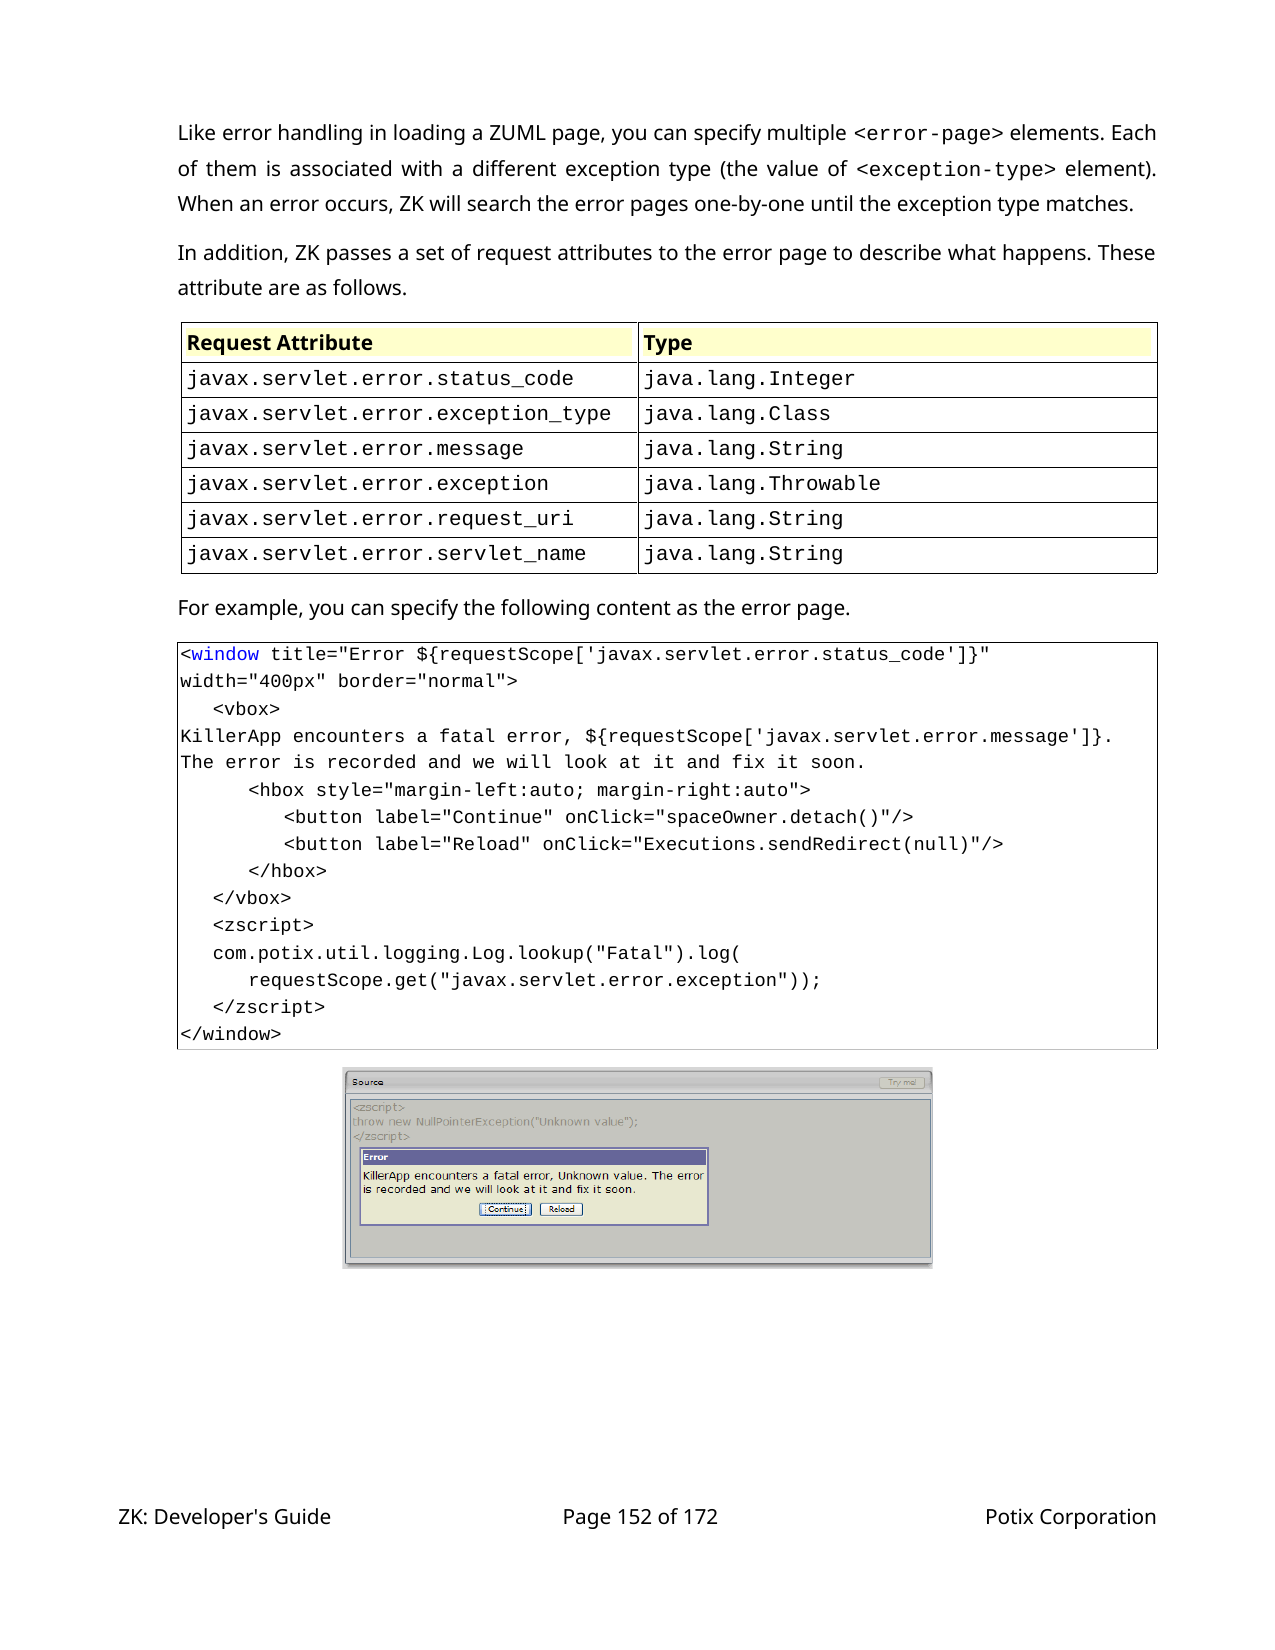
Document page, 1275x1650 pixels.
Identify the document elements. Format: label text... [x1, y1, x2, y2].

text </zscript> [178, 995, 1157, 1019]
table_cell javax.servlet.error.message [182, 433, 637, 467]
text <window title="Error ${requestScope['javax.servlet.error.status_code']}" [178, 643, 1157, 666]
text KillerApp encounters a fatal error, ${requestScope['javax.servlet.error.message']}. The error is recorded and we will look at it and fix it soon. [178, 724, 1157, 774]
text <button label="Reload" onClick="Executions.sendRedirect(null)"/> [178, 832, 1157, 856]
table_cell javax.servlet.error.status_code [182, 363, 637, 397]
text </window> [178, 1022, 1157, 1049]
text <zscript> [178, 913, 1157, 938]
text width="400px" border="normal"> [178, 669, 1157, 693]
picture [342, 1067, 933, 1269]
table_cell javax.servlet.error.request_uri [182, 503, 637, 537]
table_cell java.lang.String [639, 503, 1157, 537]
table_cell javax.servlet.error.exception [182, 468, 637, 502]
text <hbox style="margin-left:auto; margin-right:auto"> [178, 777, 1157, 802]
table_cell javax.servlet.error.exception_type [182, 398, 637, 432]
text com.potix.util.logging.Log.lookup("Fatal").log( [178, 941, 1157, 965]
table_cell java.lang.String [639, 538, 1157, 573]
table_header Request Attribute [182, 323, 637, 362]
table_header Type [639, 323, 1157, 362]
text requestScope.get("javax.servlet.error.exception")); [178, 968, 1157, 992]
text <vbox> [178, 696, 1157, 721]
text Like error handling in loading a ZUML page, you can specify multiple <error-page> elements. Each of them is associated with a different exception type (the value of <exception-type> element). When an error occurs, ZK will search the error pages one-by-one until the exception type matches. [177, 118, 1157, 217]
text For example, you can specify the following content as the error page. [177, 593, 1157, 621]
text In addition, ZK passes a set of request attributes to the error page to describe what happens. These attribute are as follows. [177, 238, 1157, 301]
table_cell javax.servlet.error.servlet_name [182, 538, 637, 573]
text </vbox> [178, 886, 1157, 910]
table_cell java.lang.Integer [639, 363, 1157, 397]
text </hbox> [178, 859, 1157, 883]
table_cell java.lang.String [639, 433, 1157, 467]
table_cell java.lang.Throwable [639, 468, 1157, 502]
table_cell java.lang.Class [639, 398, 1157, 432]
text <button label="Continue" onClick="spaceOwner.detach()"/> [178, 804, 1157, 829]
